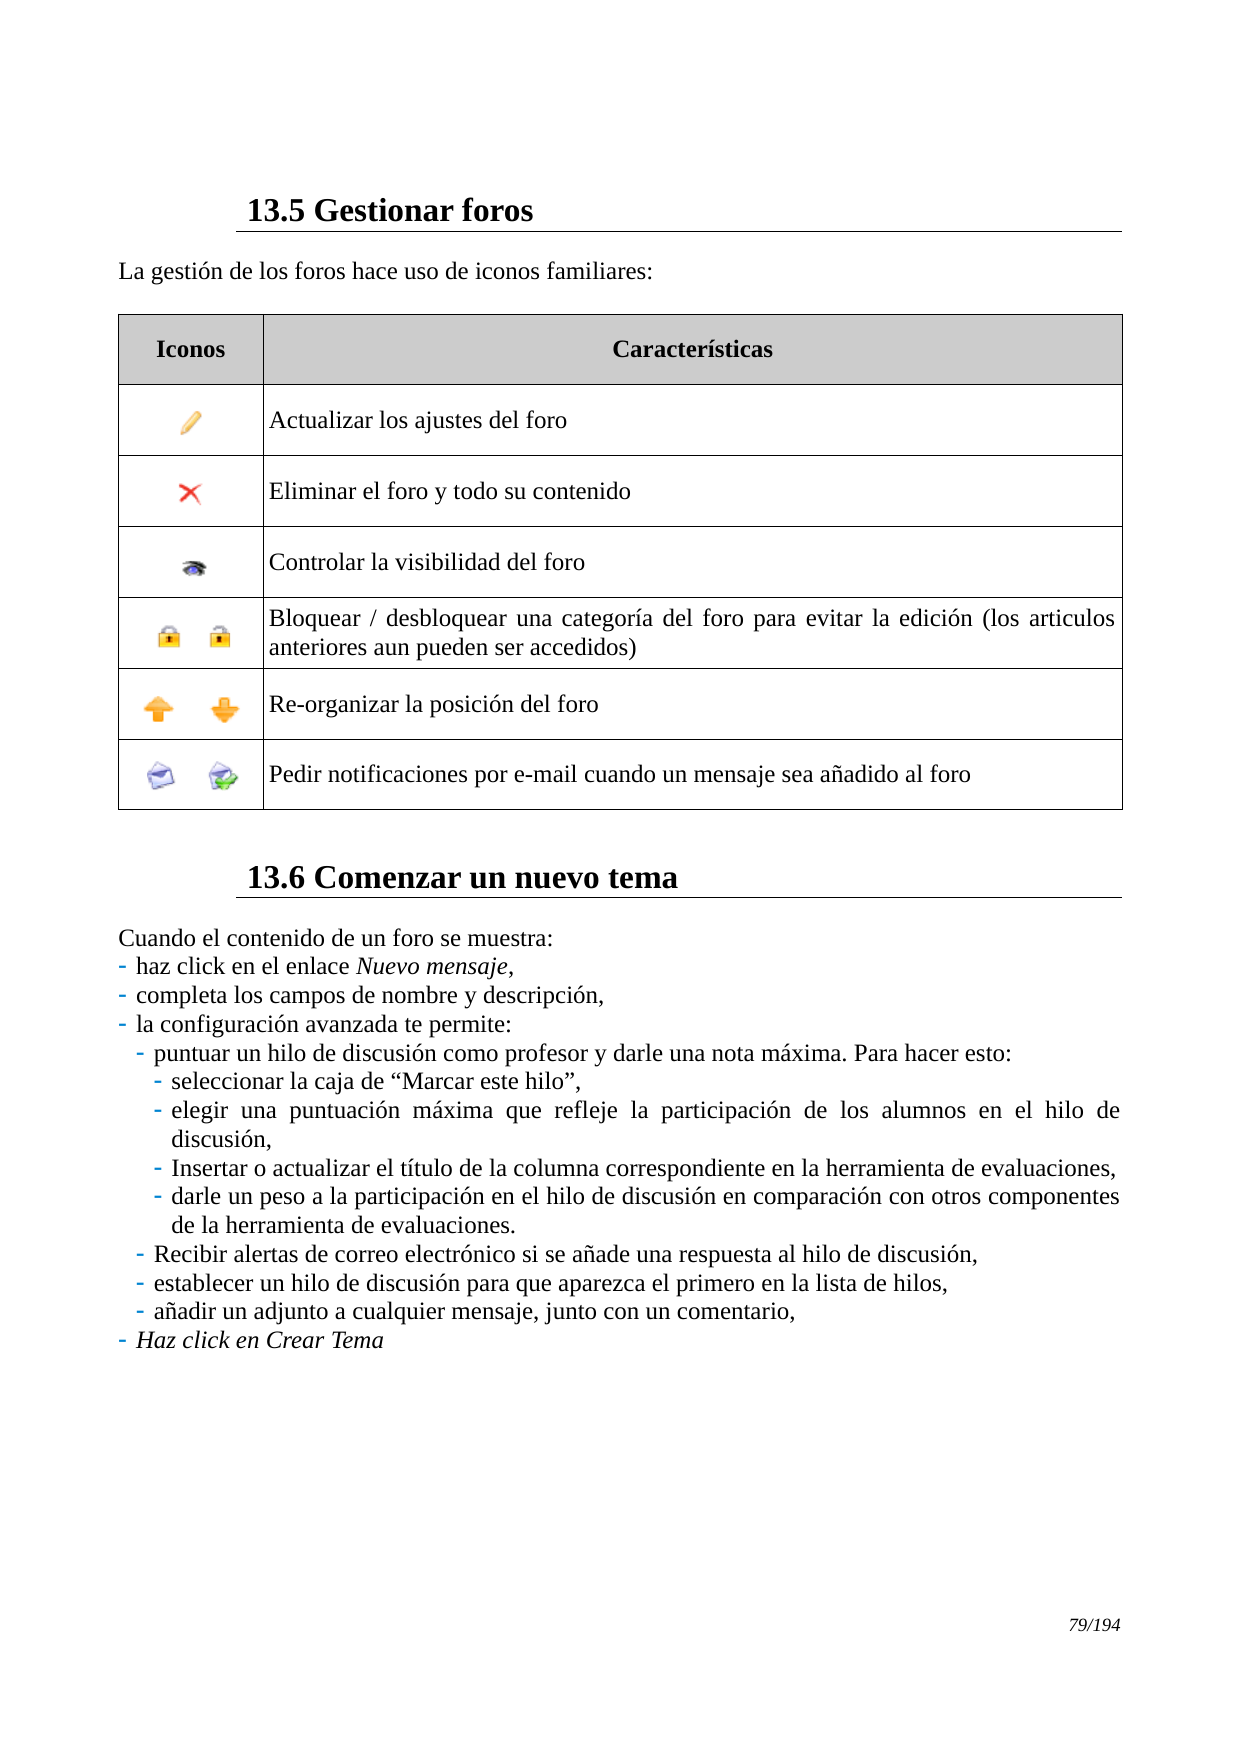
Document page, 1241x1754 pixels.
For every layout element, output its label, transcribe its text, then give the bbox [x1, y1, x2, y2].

table_cell [119, 598, 263, 668]
list darle un peso a la participación en el hilo de discusión en comparación con otros componentes de la herramienta de evaluaciones. [153, 1181, 1122, 1239]
picture [175, 407, 206, 441]
subtitle Gestionar foros [236, 190, 1122, 231]
table_cell [119, 669, 263, 738]
picture [175, 478, 207, 511]
list puntuar un hilo de discusión como profesor y darle una nota máxima. Para hacer esto: [136, 1038, 1122, 1066]
table_cell [119, 740, 263, 809]
picture [171, 558, 210, 582]
table_cell Controlar la visibilidad del foro [264, 527, 1122, 597]
list completa los campos de nombre y descripción, [118, 980, 1122, 1009]
list Insertar o actualizar el título de la columna correspondiente en la herramienta de evaluaciones, [153, 1153, 1122, 1181]
text La gestión de los foros hace uso de iconos familiares: [118, 256, 1122, 285]
list haz click en el enlace Nuevo mensaje, [118, 951, 1122, 980]
table_cell Re-organizar la posición del foro [264, 669, 1122, 738]
table_cell [119, 456, 263, 526]
text Cuando el contenido de un foro se muestra: [118, 923, 1122, 951]
list establecer un hilo de discusión para que aparezca el primero en la lista de hilos, [136, 1268, 1122, 1296]
subtitle Comenzar un nuevo tema [236, 857, 1122, 897]
table_cell Pedir notificaciones por e-mail cuando un mensaje sea añadido al foro [264, 740, 1122, 809]
table_header Iconos [119, 315, 263, 384]
picture [140, 696, 241, 723]
table_cell Bloquear / desbloquear una categoría del foro para evitar la edición (los articulos anteriores aun pueden ser accedidos) [264, 598, 1122, 668]
table_header Características [264, 315, 1122, 384]
table_cell [119, 527, 263, 597]
table_cell [119, 385, 263, 455]
table_cell Eliminar el foro y todo su contenido [264, 456, 1122, 526]
list seleccionar la caja de “Marcar este hilo”, [153, 1066, 1122, 1095]
list la configuración avanzada te permite: [118, 1009, 1122, 1038]
list añadir un adjunto a cualquier mensaje, junto con un comentario, [136, 1296, 1122, 1325]
list elegir una puntuación máxima que refleje la participación de los alumnos en el hilo de discusión, [153, 1095, 1122, 1153]
table_cell Actualizar los ajustes del foro [264, 385, 1122, 455]
picture [140, 756, 242, 798]
list Recibir alertas de correo electrónico si se añade una respuesta al hilo de discusión, [136, 1239, 1122, 1268]
list Haz click en Crear Tema [118, 1325, 1122, 1354]
picture [144, 621, 237, 654]
